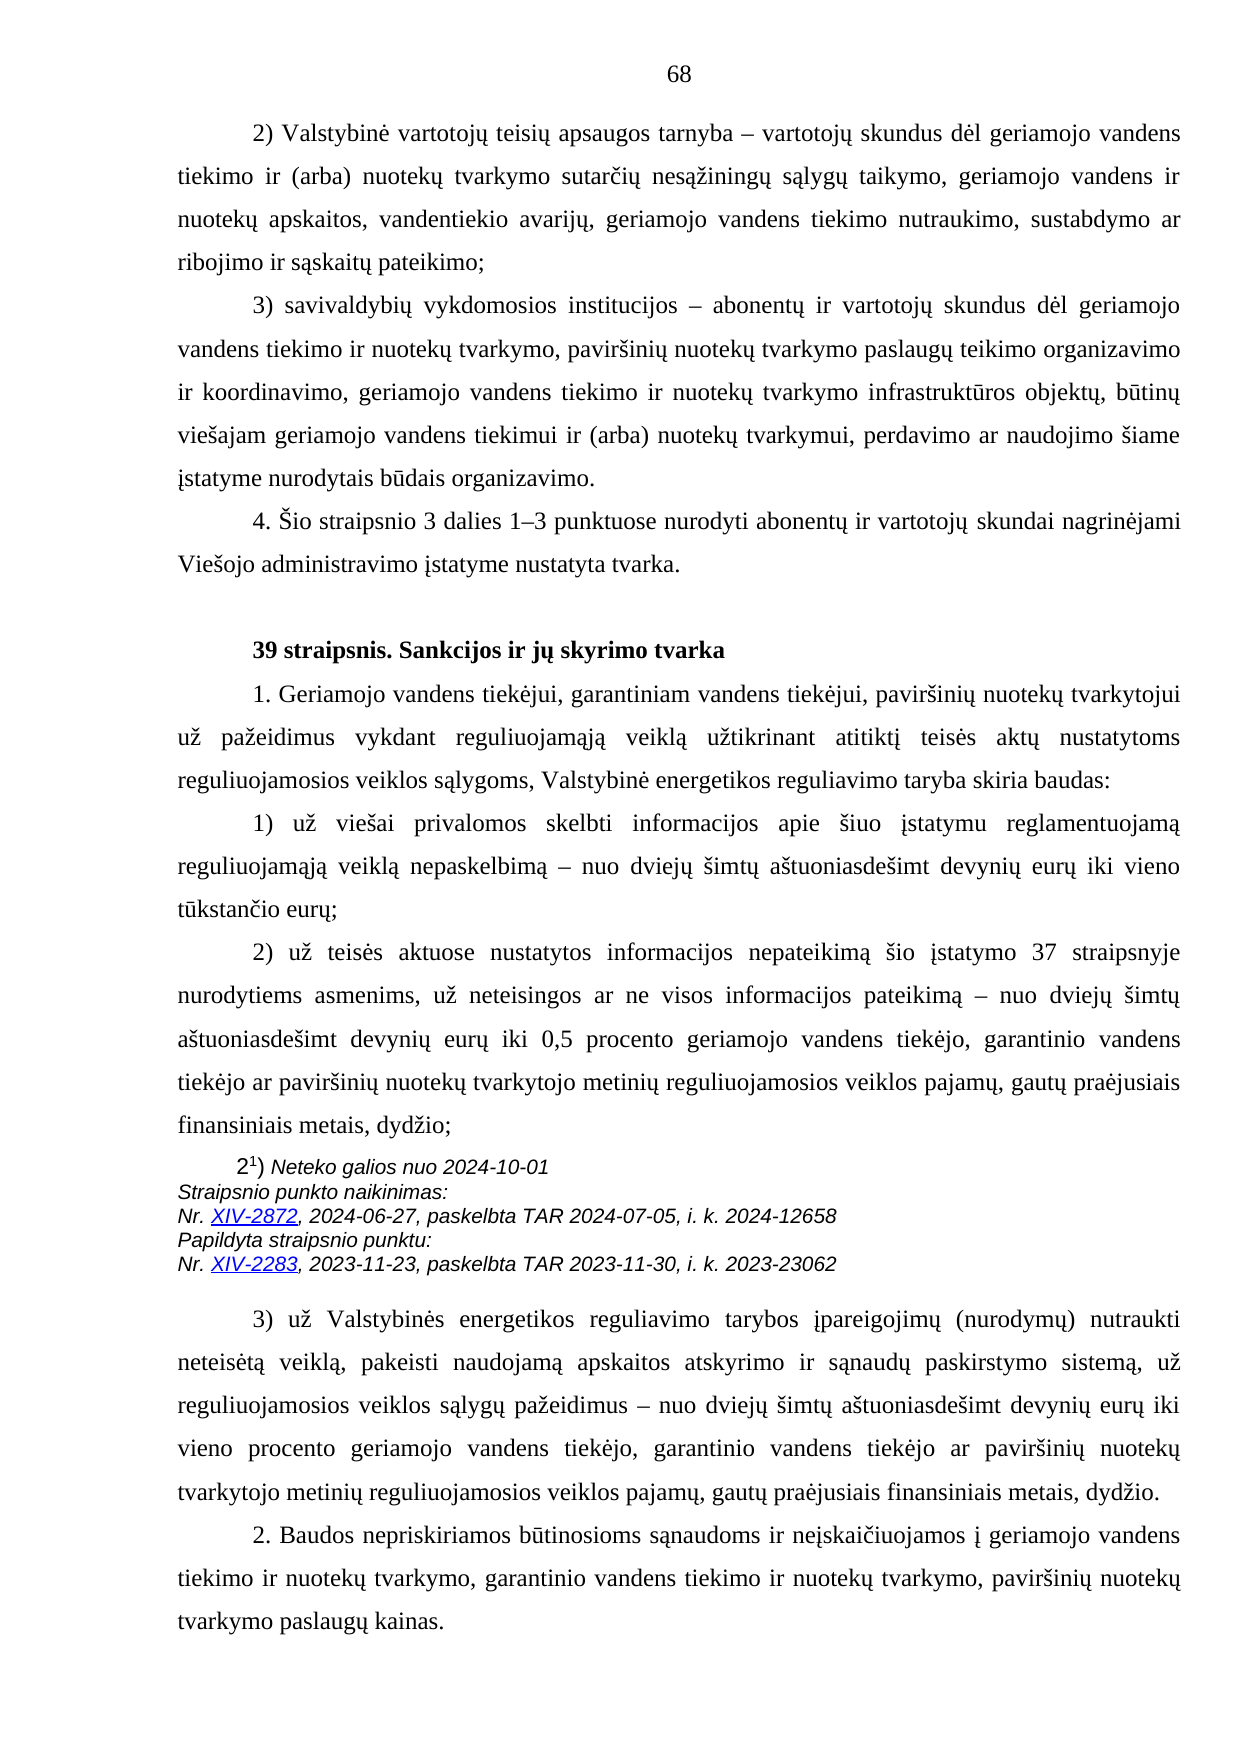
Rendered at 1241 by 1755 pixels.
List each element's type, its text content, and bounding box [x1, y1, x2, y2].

text 3) už Valstybinės energetikos reguliavimo tarybos įpareigojimų (nurodymų) nutraukti neteisėtą veiklą, pakeisti naudojamą apskaitos atskyrimo ir sąnaudų paskirstymo sistemą, už reguliuojamosios veiklos sąlygų pažeidimus – nuo dviejų šimtų aštuoniasdešimt devynių eurų iki vieno procento geriamojo vandens tiekėjo, garantinio vandens tiekėjo ar paviršinių nuotekų tvarkytojo metinių reguliuojamosios veiklos pajamų, gautų praėjusiais finansiniais metais, dydžio. [177, 1304, 1181, 1505]
text 2. Baudos nepriskiriamos būtinosioms sąnaudoms ir neįskaičiuojamos į geriamojo vandens tiekimo ir nuotekų tvarkymo, garantinio vandens tiekimo ir nuotekų tvarkymo, paviršinių nuotekų tvarkymo paslaugų kainas. [177, 1520, 1181, 1635]
text Nr. XIV-2283, 2023-11-23, paskelbta TAR 2023-11-30, i. k. 2023-23062 [177, 1251, 1181, 1275]
text 39 straipsnis. Sankcijos ir jų skyrimo tvarka [177, 636, 1181, 664]
text Nr. XIV-2872, 2024-06-27, paskelbta TAR 2024-07-05, i. k. 2024-12658 [177, 1203, 1181, 1227]
text 3) savivaldybių vykdomosios institucijos – abonentų ir vartotojų skundus dėl geriamojo vandens tiekimo ir nuotekų tvarkymo, paviršinių nuotekų tvarkymo paslaugų teikimo organizavimo ir koordinavimo, geriamojo vandens tiekimo ir nuotekų tvarkymo infrastruktūros objektų, būtinų viešajam geriamojo vandens tiekimui ir (arba) nuotekų tvarkymui, perdavimo ar naudojimo šiame įstatyme nurodytais būdais organizavimo. [177, 291, 1181, 492]
text Straipsnio punkto naikinimas: [177, 1179, 1181, 1203]
text 2) Valstybinė vartotojų teisių apsaugos tarnyba – vartotojų skundus dėl geriamojo vandens tiekimo ir (arba) nuotekų tvarkymo sutarčių nesąžiningų sąlygų taikymo, geriamojo vandens ir nuotekų apskaitos, vandentiekio avarijų, geriamojo vandens tiekimo nutraukimo, sustabdymo ar ribojimo ir sąskaitų pateikimo; [177, 118, 1181, 276]
text 1. Geriamojo vandens tiekėjui, garantiniam vandens tiekėjui, paviršinių nuotekų tvarkytojui už pažeidimus vykdant reguliuojamąją veiklą užtikrinant atitiktį teisės aktų nustatytoms reguliuojamosios veiklos sąlygoms, Valstybinė energetikos reguliavimo taryba skiria baudas: [177, 679, 1181, 794]
text 2) už teisės aktuose nustatytos informacijos nepateikimą šio įstatymo 37 straipsnyje nurodytiems asmenims, už neteisingos ar ne visos informacijos pateikimą – nuo dviejų šimtų aštuoniasdešimt devynių eurų iki 0,5 procento geriamojo vandens tiekėjo, garantinio vandens tiekėjo ar paviršinių nuotekų tvarkytojo metinių reguliuojamosios veiklos pajamų, gautų praėjusiais finansiniais metais, dydžio; [177, 937, 1181, 1139]
text Papildyta straipsnio punktu: [177, 1227, 1181, 1251]
text 1) už viešai privalomos skelbti informacijos apie šiuo įstatymu reglamentuojamą reguliuojamąją veiklą nepaskelbimą – nuo dviejų šimtų aštuoniasdešimt devynių eurų iki vieno tūkstančio eurų; [177, 808, 1181, 923]
text 21) Neteko galios nuo 2024-10-01 [177, 1153, 1181, 1179]
text 4. Šio straipsnio 3 dalies 1–3 punktuose nurodyti abonentų ir vartotojų skundai nagrinėjami Viešojo administravimo įstatyme nustatyta tvarka. [177, 506, 1181, 578]
